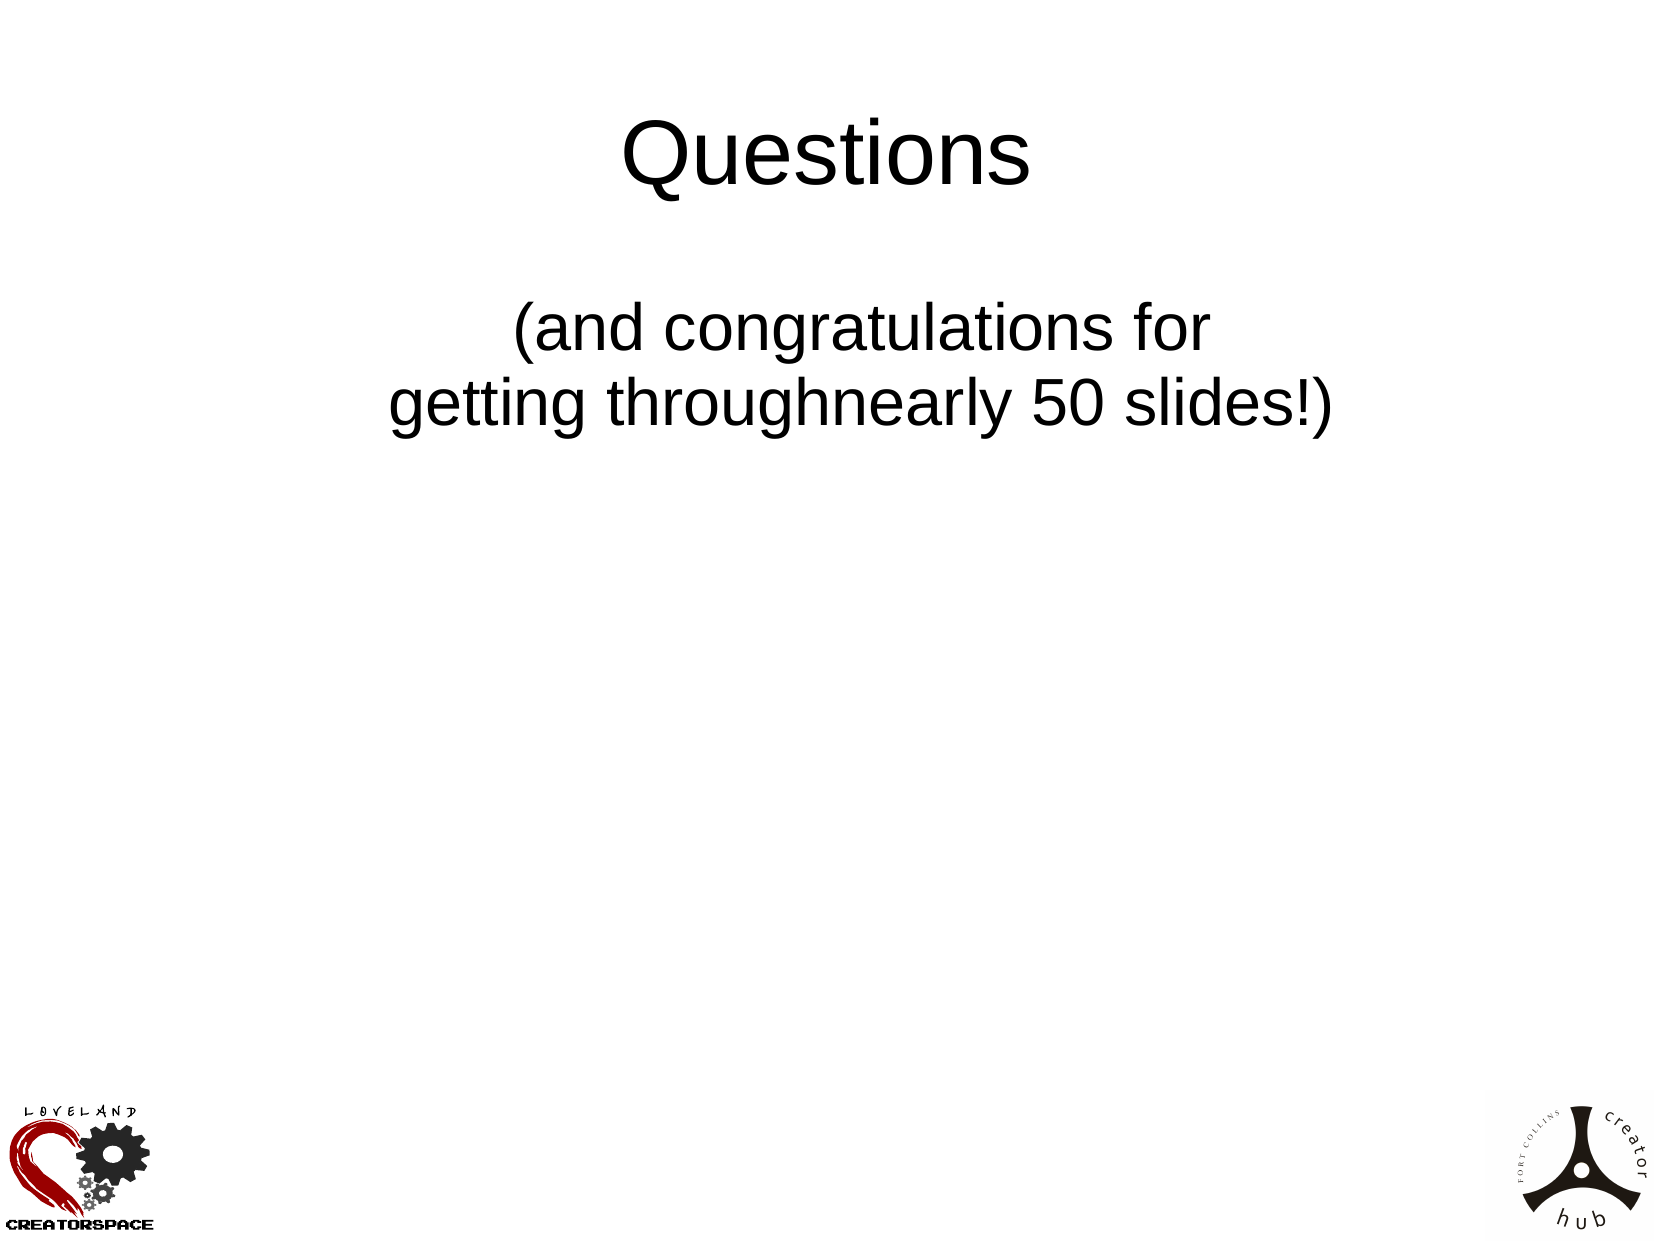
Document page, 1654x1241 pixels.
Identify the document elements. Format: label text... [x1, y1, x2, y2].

picture [1485, 1090, 1654, 1241]
title Questions [82, 49, 1571, 257]
list (and congratulations for getting throughnearly 50 slides!) [82, 290, 1571, 1010]
